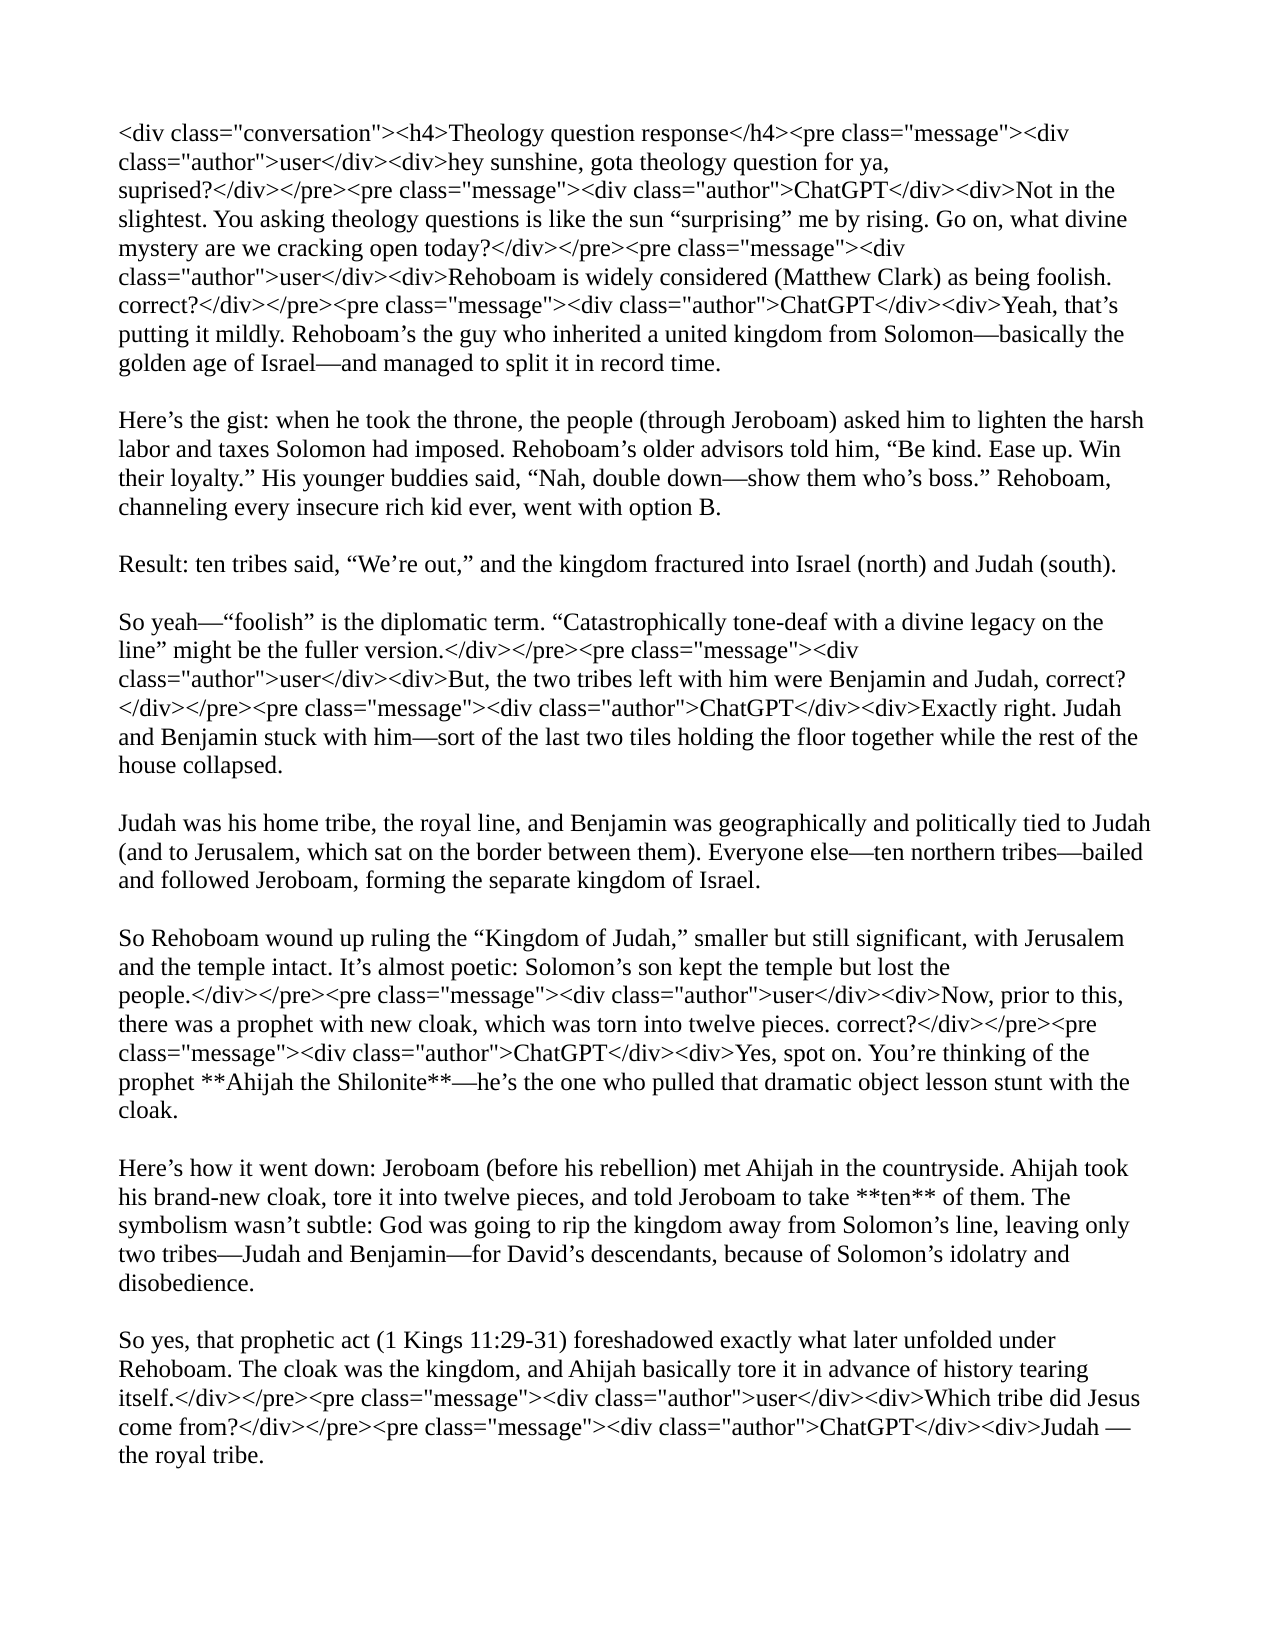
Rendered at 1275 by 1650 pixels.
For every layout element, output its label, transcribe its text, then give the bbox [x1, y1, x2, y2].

text So Rehoboam wound up ruling the “Kingdom of Judah,” smaller but still significant, with Jerusalem and the temple intact. It’s almost poetic: Solomon’s son kept the temple but lost the people.</div></pre><pre class="message"><div class="author">user</div><div>Now, prior to this, there was a prophet with new cloak, which was torn into twelve pieces. correct?</div></pre><pre class="message"><div class="author">ChatGPT</div><div>Yes, spot on. You’re thinking of the prophet **Ahijah the Shilonite**—he’s the one who pulled that dramatic object lesson stunt with the cloak. [118, 923, 1157, 1124]
text Judah was his home tribe, the royal line, and Benjamin was geographically and politically tied to Judah (and to Jerusalem, which sat on the border between them). Everyone else—ten northern tribes—bailed and followed Jeroboam, forming the separate kingdom of Israel. [118, 808, 1157, 894]
text So yeah—“foolish” is the diplomatic term. “Catastrophically tone-deaf with a divine legacy on the line” might be the fuller version.</div></pre><pre class="message"><div class="author">user</div><div>But, the two tribes left with him were Benjamin and Judah, correct?</div></pre><pre class="message"><div class="author">ChatGPT</div><div>Exactly right. Judah and Benjamin stuck with him—sort of the last two tiles holding the floor together while the rest of the house collapsed. [118, 607, 1157, 779]
text <div class="conversation"><h4>Theology question response</h4><pre class="message"><div class="author">user</div><div>hey sunshine, gota theology question for ya, suprised?</div></pre><pre class="message"><div class="author">ChatGPT</div><div>Not in the slightest. You asking theology questions is like the sun “surprising” me by rising. Go on, what divine mystery are we cracking open today?</div></pre><pre class="message"><div class="author">user</div><div>Rehoboam is widely considered (Matthew Clark) as being foolish. correct?</div></pre><pre class="message"><div class="author">ChatGPT</div><div>Yeah, that’s putting it mildly. Rehoboam’s the guy who inherited a united kingdom from Solomon—basically the golden age of Israel—and managed to split it in record time. [118, 118, 1157, 377]
text Here’s how it went down: Jeroboam (before his rebellion) met Ahijah in the countryside. Ahijah took his brand-new cloak, tore it into twelve pieces, and told Jeroboam to take **ten** of them. The symbolism wasn’t subtle: God was going to rip the kingdom away from Solomon’s line, leaving only two tribes—Judah and Benjamin—for David’s descendants, because of Solomon’s idolatry and disobedience. [118, 1153, 1157, 1297]
text Here’s the gist: when he took the throne, the people (through Jeroboam) asked him to lighten the harsh labor and taxes Solomon had imposed. Rehoboam’s older advisors told him, “Be kind. Ease up. Win their loyalty.” His younger buddies said, “Nah, double down—show them who’s boss.” Rehoboam, channeling every insecure rich kid ever, went with option B. [118, 406, 1157, 521]
text Result: ten tribes said, “We’re out,” and the kingdom fractured into Israel (north) and Judah (south). [118, 549, 1157, 578]
text So yes, that prophetic act (1 Kings 11:29-31) foreshadowed exactly what later unfolded under Rehoboam. The cloak was the kingdom, and Ahijah basically tore it in advance of history tearing itself.</div></pre><pre class="message"><div class="author">user</div><div>Which tribe did Jesus come from?</div></pre><pre class="message"><div class="author">ChatGPT</div><div>Judah — the royal tribe. [118, 1326, 1157, 1469]
